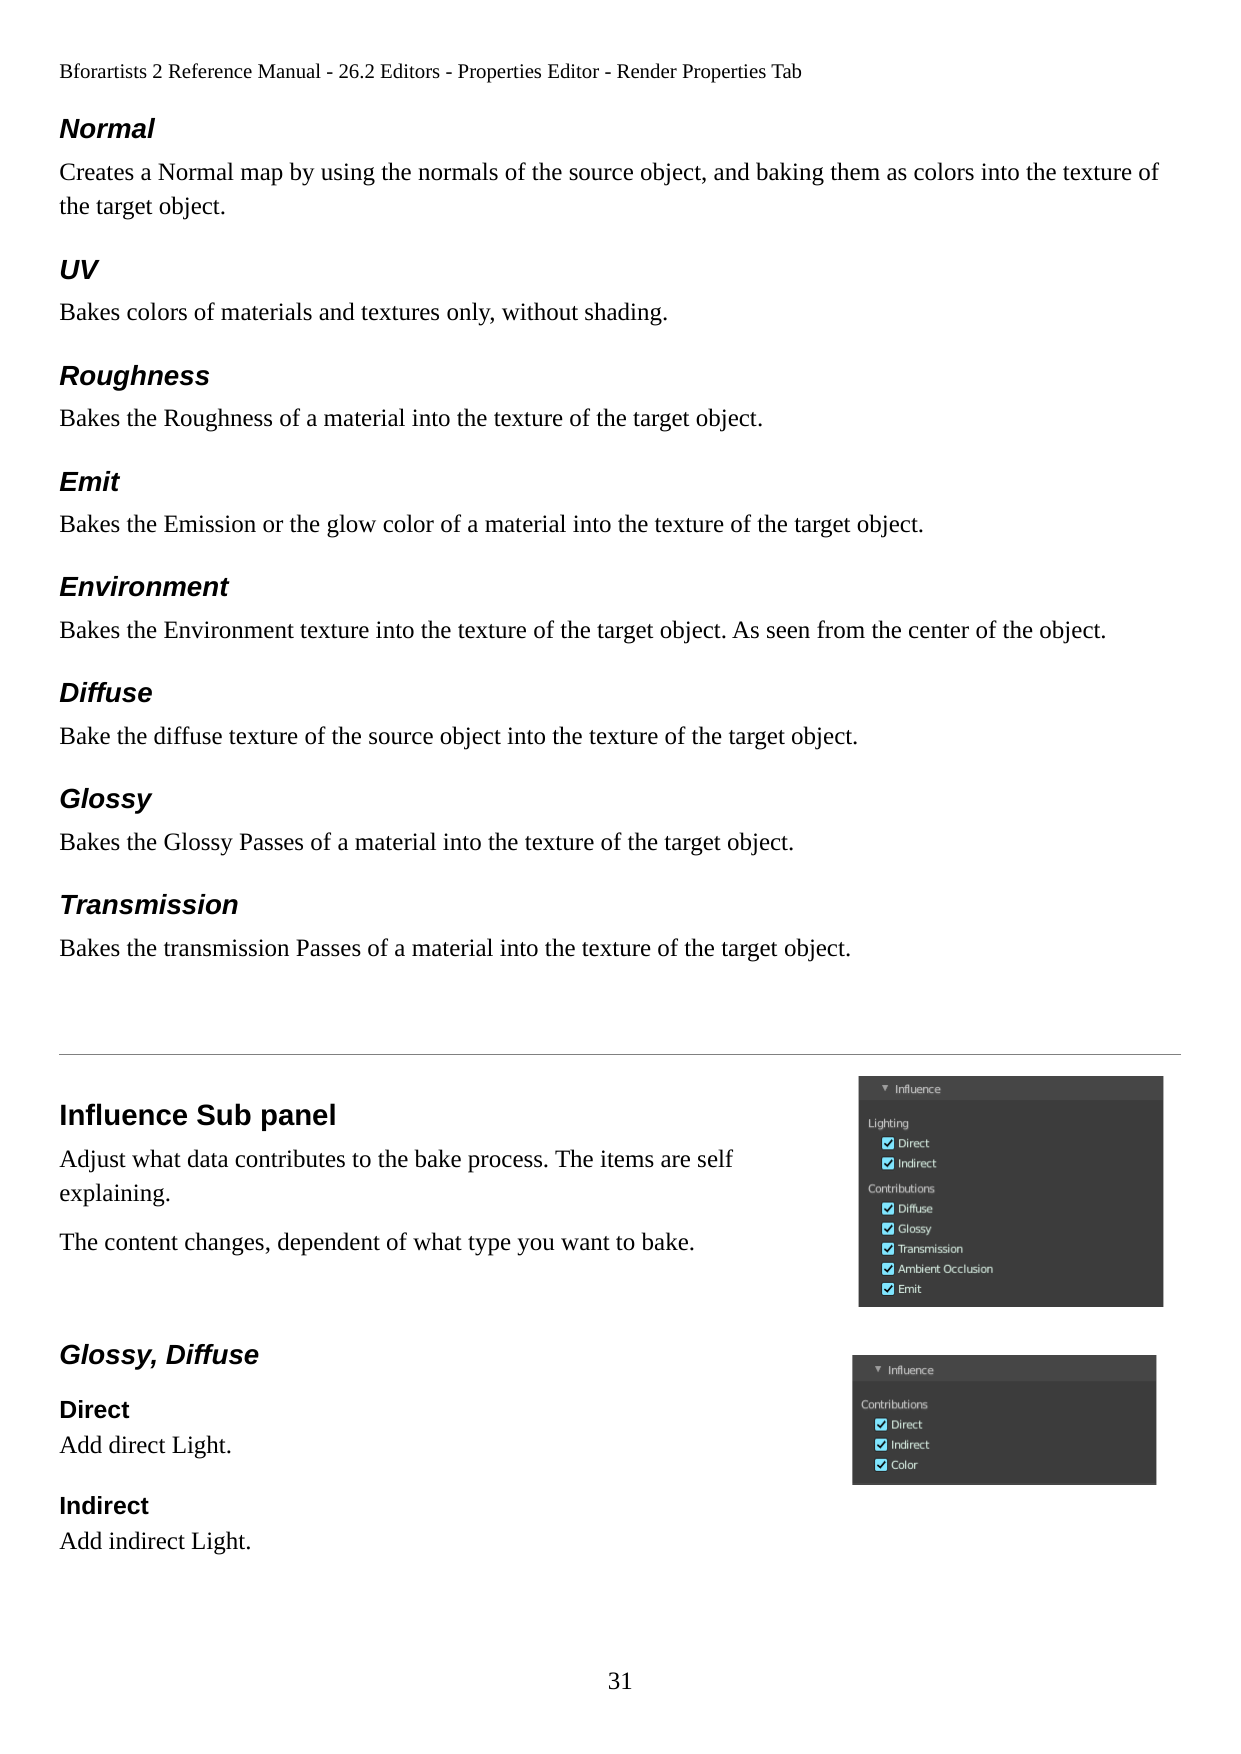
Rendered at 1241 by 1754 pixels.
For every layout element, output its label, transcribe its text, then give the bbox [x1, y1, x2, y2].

picture [858, 1076, 1164, 1307]
subtitle Direct [59, 1395, 852, 1423]
text Bakes the Environment texture into the texture of the target object. As seen from the center of the object. [59, 615, 1181, 644]
text The content changes, dependent of what type you want to bake. [59, 1227, 858, 1256]
text Bakes colors of materials and textures only, without shading. [59, 297, 1181, 326]
subtitle Influence Sub panel [59, 1098, 858, 1131]
text Bakes the Emission or the glow color of a material into the texture of the target object. [59, 509, 1181, 538]
text Bakes the Roughness of a material into the texture of the target object. [59, 403, 1181, 432]
subtitle Diffuse [59, 677, 1181, 709]
subtitle [1157, 1395, 1181, 1423]
text Add indirect Light. [59, 1526, 1181, 1555]
subtitle Normal [59, 113, 1181, 144]
text Creates a Normal map by using the normals of the source object, and baking them as colors into the texture of the target object. [59, 157, 1181, 220]
subtitle UV [59, 253, 1181, 285]
subtitle Emit [59, 465, 1181, 497]
text Bakes the transmission Passes of a material into the texture of the target object. [59, 933, 1181, 962]
subtitle Indirect [59, 1491, 1181, 1520]
text Adjust what data contributes to the bake process. The items are self explaining. [59, 1144, 858, 1207]
subtitle Environment [59, 571, 1181, 603]
text Add direct Light. [59, 1430, 852, 1458]
picture [852, 1355, 1157, 1485]
text Bake the diffuse texture of the source object into the texture of the target object. [59, 721, 1181, 750]
subtitle Glossy [59, 783, 1181, 814]
text Bakes the Glossy Passes of a material into the texture of the target object. [59, 827, 1181, 856]
subtitle Roughness [59, 359, 1181, 391]
subtitle [1164, 1098, 1181, 1131]
text [1157, 1430, 1181, 1458]
subtitle Transmission [59, 889, 1181, 921]
subtitle Glossy, Diffuse [59, 1338, 1181, 1370]
